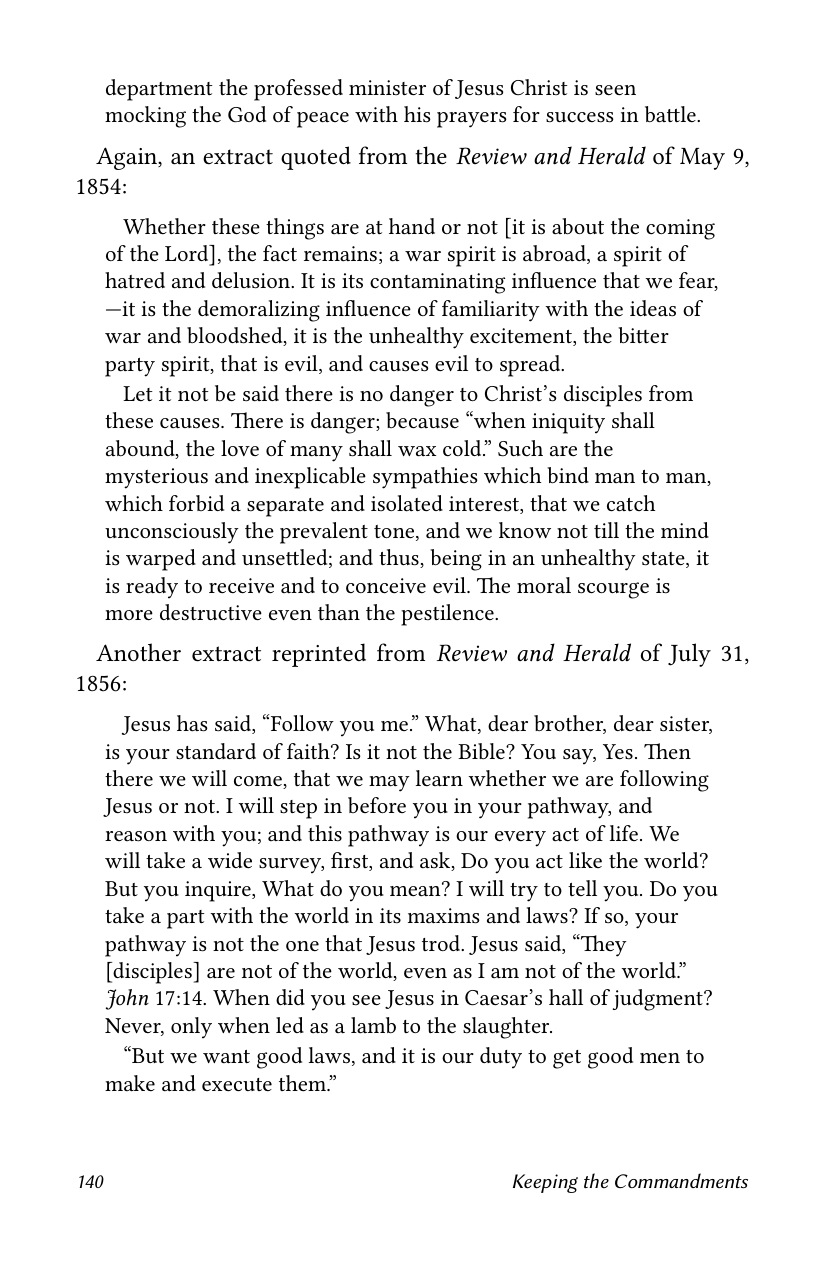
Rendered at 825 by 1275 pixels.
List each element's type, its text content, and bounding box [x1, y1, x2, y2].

text Again, an extract quoted from the Review and Herald of May 9, 1854: [75, 142, 750, 200]
text Jesus has said, “Follow you me.” What, dear brother, dear sister, is your standard of faith? Is it not the Bible? You say, Yes. Then there we will come, that we may learn whether we are following Jesus or not. I will step in before you in your pathway, and reason with you; and this pathway is our every act of life. We will take a wide survey, first, and ask, Do you act like the world? But you inquire, What do you mean? I will try to tell you. Do you take a part with the world in its maxims and laws? If so, your pathway is not the one that Jesus trod. Jesus said, “They [disciples] are not of the world, even as I am not of the world.” John 17:14. When did you see Jesus in Caesar’s hall of judgment? Never, only when led as a lamb to the slaughter. [105, 711, 720, 1039]
text Another extract reprinted from Review and Herald of July 31, 1856: [75, 639, 750, 698]
text Whether these things are at hand or not [it is about the coming of the Lord], the fact remains; a war spirit is abroad, a spirit of hatred and delusion. It is its contaminating influence that we fear,—it is the demoralizing influence of familiarity with the ideas of war and bloodshed, it is the unhealthy excitement, the bitter party spirit, that is evil, and causes evil to spread. [105, 213, 720, 377]
text “But we want good laws, and it is our duty to get good men to make and execute them.” [105, 1043, 720, 1097]
text department the professed minister of Jesus Christ is seen mocking the God of peace with his prayers for success in battle. [105, 75, 720, 128]
text Let it not be said there is no danger to Christ’s disciples from these causes. There is danger; because “when iniquity shall abound, the love of many shall wax cold.” Such are the mysterious and inexplicable sympathies which bind man to man, which forbid a separate and isolated interest, that we catch unconsciously the prevalent tone, and we know not till the mind is warped and unsettled; and thus, being in an unhealthy state, it is ready to receive and to conceive evil. The moral scourge is more destructive even than the pestilence. [105, 381, 720, 626]
